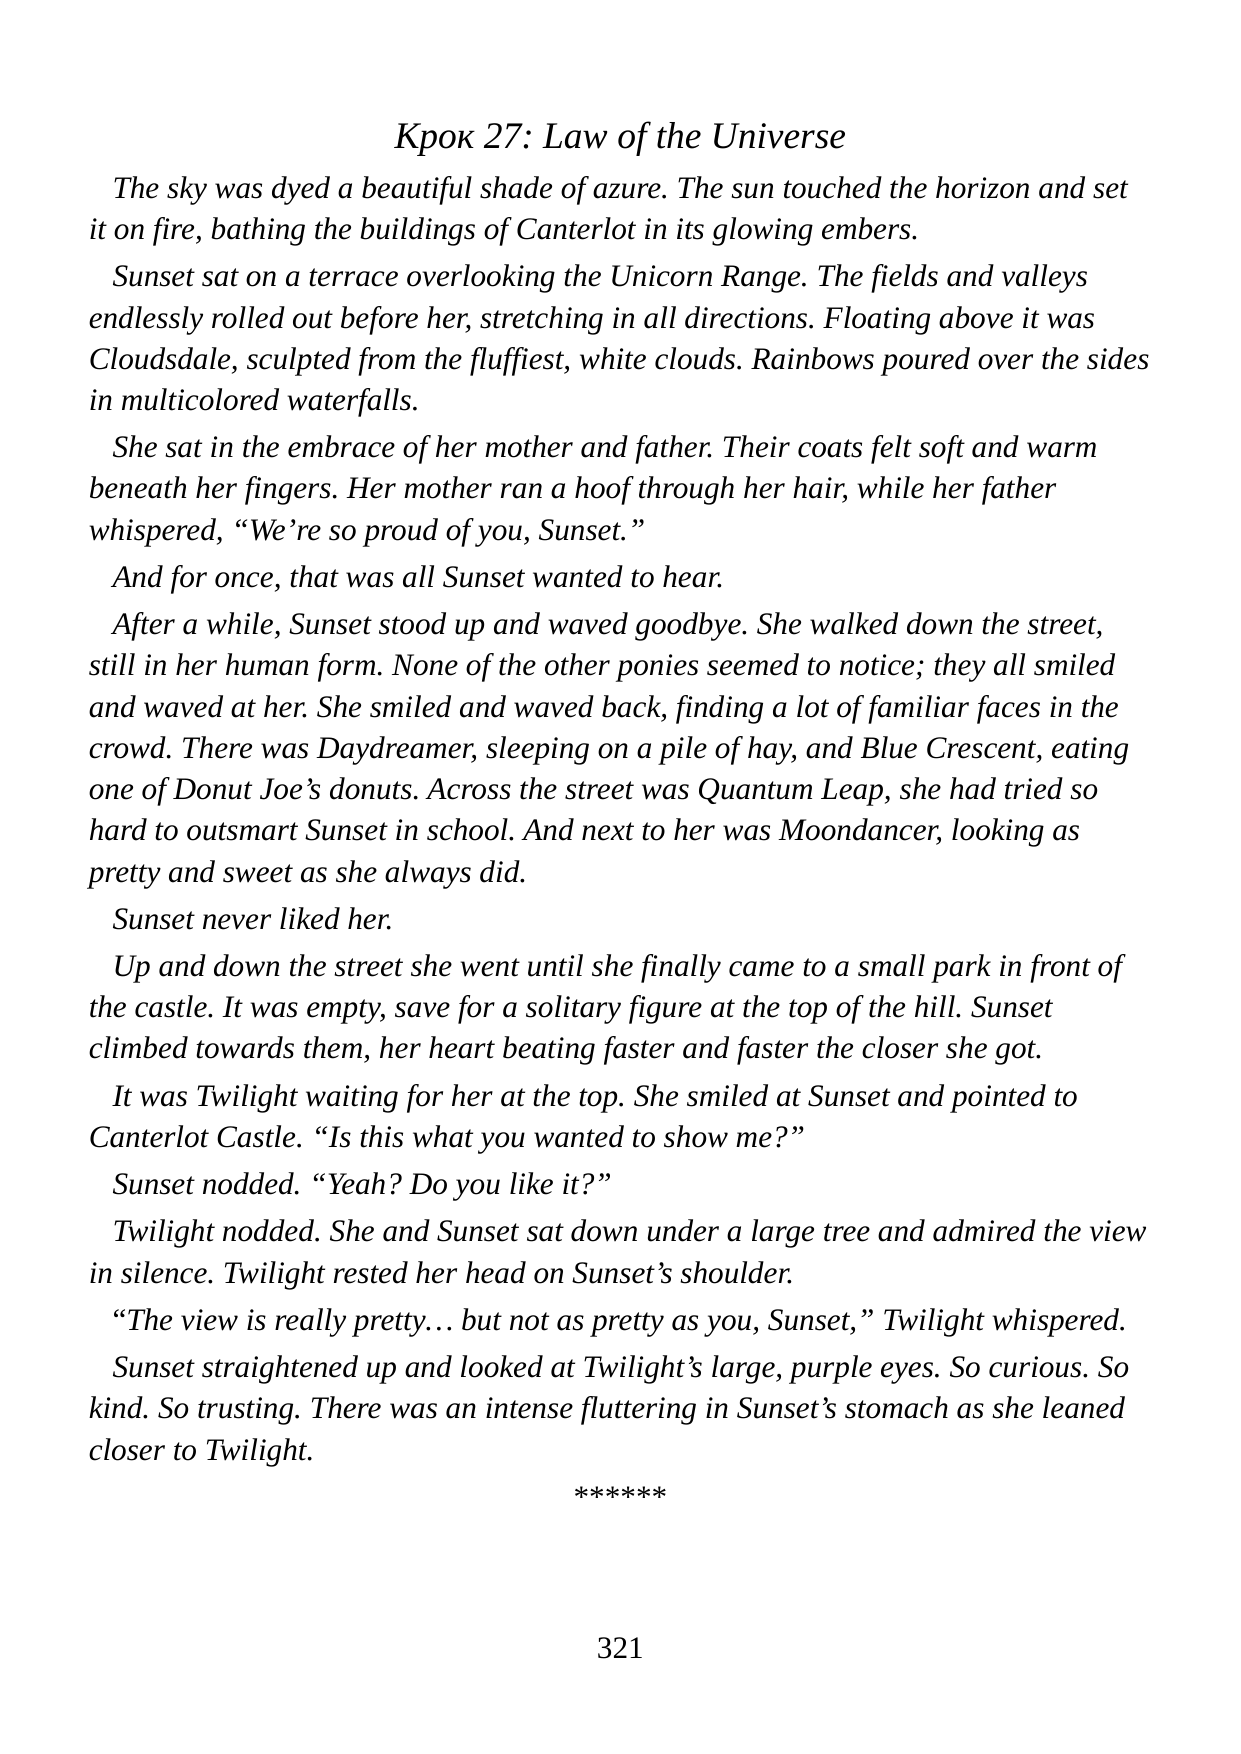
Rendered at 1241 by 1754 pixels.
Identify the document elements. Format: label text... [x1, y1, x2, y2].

text Up and down the street she went until she finally came to a small park in front of the castle. It was empty, save for a solitary figure at the top of the hill. Sunset climbed towards them, her heart beating faster and faster the closer she got. [88, 947, 1152, 1066]
text It was Twilight waiting for her at the top. She smiled at Sunset and pointed to Canterlot Castle. “Is this what you wanted to show me?” [88, 1077, 1152, 1154]
text And for once, that was all Sunset wanted to hear. [88, 558, 1152, 594]
subtitle Крок 27: Law of the Universe [88, 113, 1152, 157]
text Sunset sat on a terrace overlooking the Unicorn Range. The fields and valleys endlessly rolled out before her, stretching in all directions. Floating above it was Cloudsdale, sculpted from the fluffiest, white clouds. Rainbows poured over the sides in multicolored waterfalls. [88, 258, 1152, 417]
text The sky was dyed a beautiful shade of azure. The sun touched the horizon and set it on fire, bathing the buildings of Canterlot in its glowing embers. [88, 169, 1152, 246]
text Twilight nodded. She and Sunset sat down under a large tree and admired the view in silence. Twilight rested her head on Sunset’s shoulder. [88, 1213, 1152, 1290]
text Sunset straightened up and looked at Twilight’s large, purple eyes. So curious. So kind. So trusting. There was an intense fluttering in Sunset’s stomach as she leaned closer to Twilight. [88, 1348, 1152, 1467]
text After a while, Sunset stood up and waved goodbye. She walked down the street, still in her human form. None of the other ponies seemed to notice; they all smiled and waved at her. She smiled and waved back, finding a lot of familiar faces in the crowd. There was Daydreamer, sleeping on a pile of hay, and Blue Crescent, eating one of Donut Joe’s donuts. Across the street was Quantum Leap, she had tried so hard to outsmart Sunset in school. And next to her was Moondancer, looking as pretty and sweet as she always did. [88, 605, 1152, 889]
text Sunset nodded. “Yeah? Do you like it?” [88, 1165, 1152, 1201]
text Sunset never liked her. [88, 900, 1152, 936]
text “The view is really pretty… but not as pretty as you, Sunset,” Twilight whispered. [88, 1301, 1152, 1337]
text ****** [88, 1478, 1152, 1514]
text She sat in the embrace of her mother and father. Their coats felt soft and warm beneath her fingers. Her mother ran a hoof through her hair, while her father whispered, “We’re so proud of you, Sunset.” [88, 428, 1152, 547]
